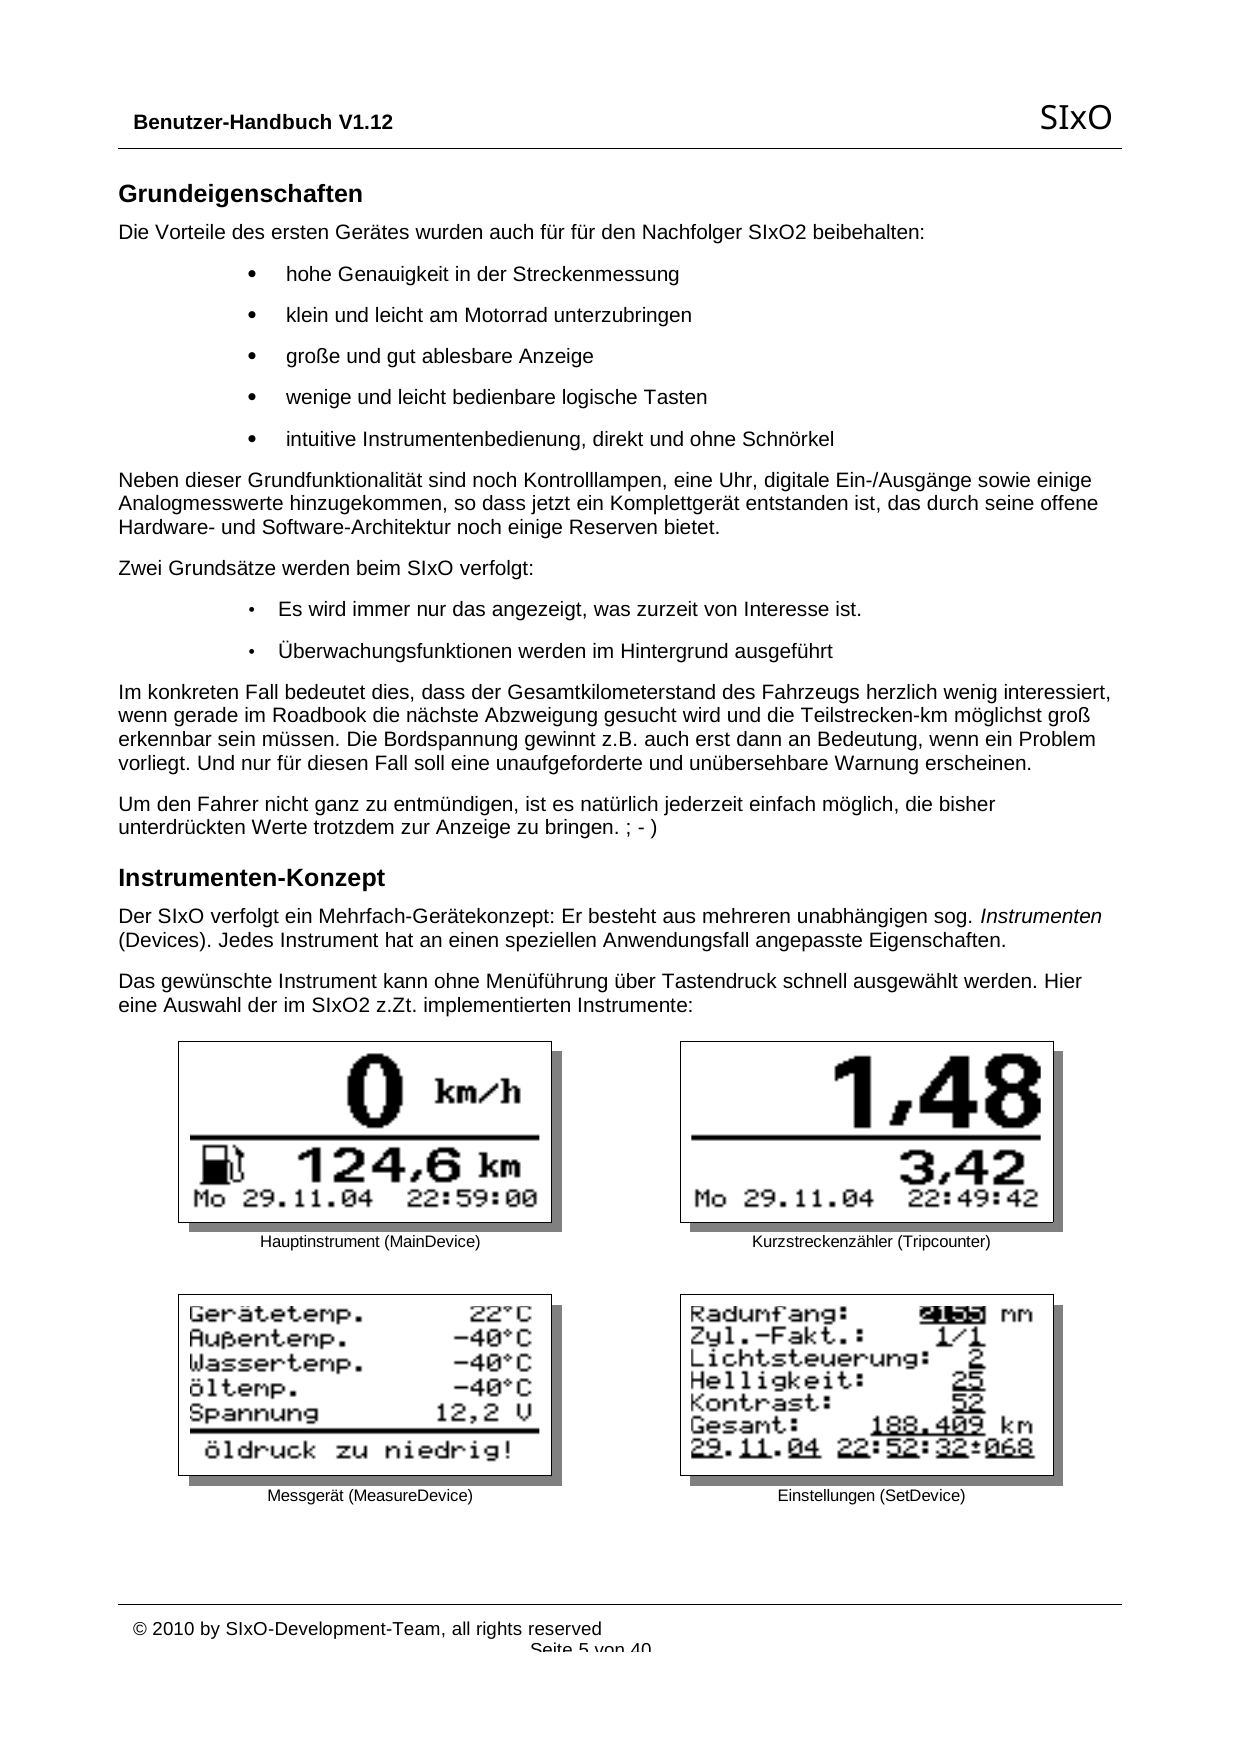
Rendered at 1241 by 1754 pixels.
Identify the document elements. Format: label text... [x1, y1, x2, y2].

table_header [120, 1035, 621, 1052]
list hohe Genauigkeit in der Streckenmessung [248, 262, 1122, 286]
text Im konkreten Fall bedeutet dies, dass der Gesamtkilometerstand des Fahrzeugs herzlich wenig interessiert, wenn gerade im Roadbook die nächste Abzweigung gesucht wird und die Teilstrecken-km möglichst groß erkennbar sein müssen. Die Bordspannung gewinnt z.B. auch erst dann an Bedeutung, wenn ein Problem vorliegt. Und nur für diesen Fall soll eine unaufgeforderte und unübersehbare Warnung erscheinen. [118, 680, 1122, 774]
subtitle Instrumenten-Konzept [118, 864, 1122, 892]
table_cell [120, 1288, 621, 1463]
table_cell [120, 1464, 621, 1511]
table_cell [621, 1464, 1122, 1511]
list intuitive Instrumentenbedienung, direkt und ohne Schnörkel [248, 427, 1122, 451]
text Das gewünschte Instrument kann ohne Menüführung über Tastendruck schnell ausgewählt werden. Hier eine Auswahl der im SIxO2 z.Zt. implementierten Instrumente: [118, 970, 1122, 1017]
list Es wird immer nur das angezeigt, was zurzeit von Interesse ist. [248, 598, 1122, 621]
table_header [621, 1053, 1122, 1288]
picture [691, 1306, 1041, 1464]
list klein und leicht am Motorrad unterzubringen [248, 303, 1122, 327]
list Überwachungsfunktionen werden im Hintergrund ausgeführt [248, 639, 1122, 663]
text Neben dieser Grundfunktionalität sind noch Kontrolllampen, eine Uhr, digitale Ein-/Ausgänge sowie einige Analogmesswerte hinzugekommen, so dass jetzt ein Komplettgerät entstanden ist, das durch seine offene Hardware- und Software-Architektur noch einige Reserven bietet. [118, 468, 1122, 539]
text Um den Fahrer nicht ganz zu entmündigen, ist es natürlich jederzeit einfach möglich, die bisher unterdrückten Werte trotzdem zur Anzeige zu bringen. ; - ) [118, 792, 1122, 839]
text Zwei Grundsätze werden beim SIxO verfolgt: [118, 557, 1122, 580]
picture [691, 1052, 1041, 1210]
text Der SIxO verfolgt ein Mehrfach-Gerätekonzept: Er besteht aus mehreren unabhängigen sog. Instrumenten (Devices). Jedes Instrument hat an einen speziellen Anwendungsfall angepasste Eigenschaften. [118, 905, 1122, 952]
subtitle Grundeigenschaften [118, 180, 1122, 208]
text Die Vorteile des ersten Gerätes wurden auch für für den Nachfolger SIxO2 beibehalten: [118, 221, 1122, 244]
picture [190, 1052, 540, 1210]
table_header [621, 1035, 1122, 1052]
table_header [120, 1053, 621, 1288]
picture [190, 1306, 540, 1464]
table_cell [621, 1288, 1122, 1463]
list große und gut ablesbare Anzeige [248, 344, 1122, 368]
list wenige und leicht bedienbare logische Tasten [248, 386, 1122, 409]
